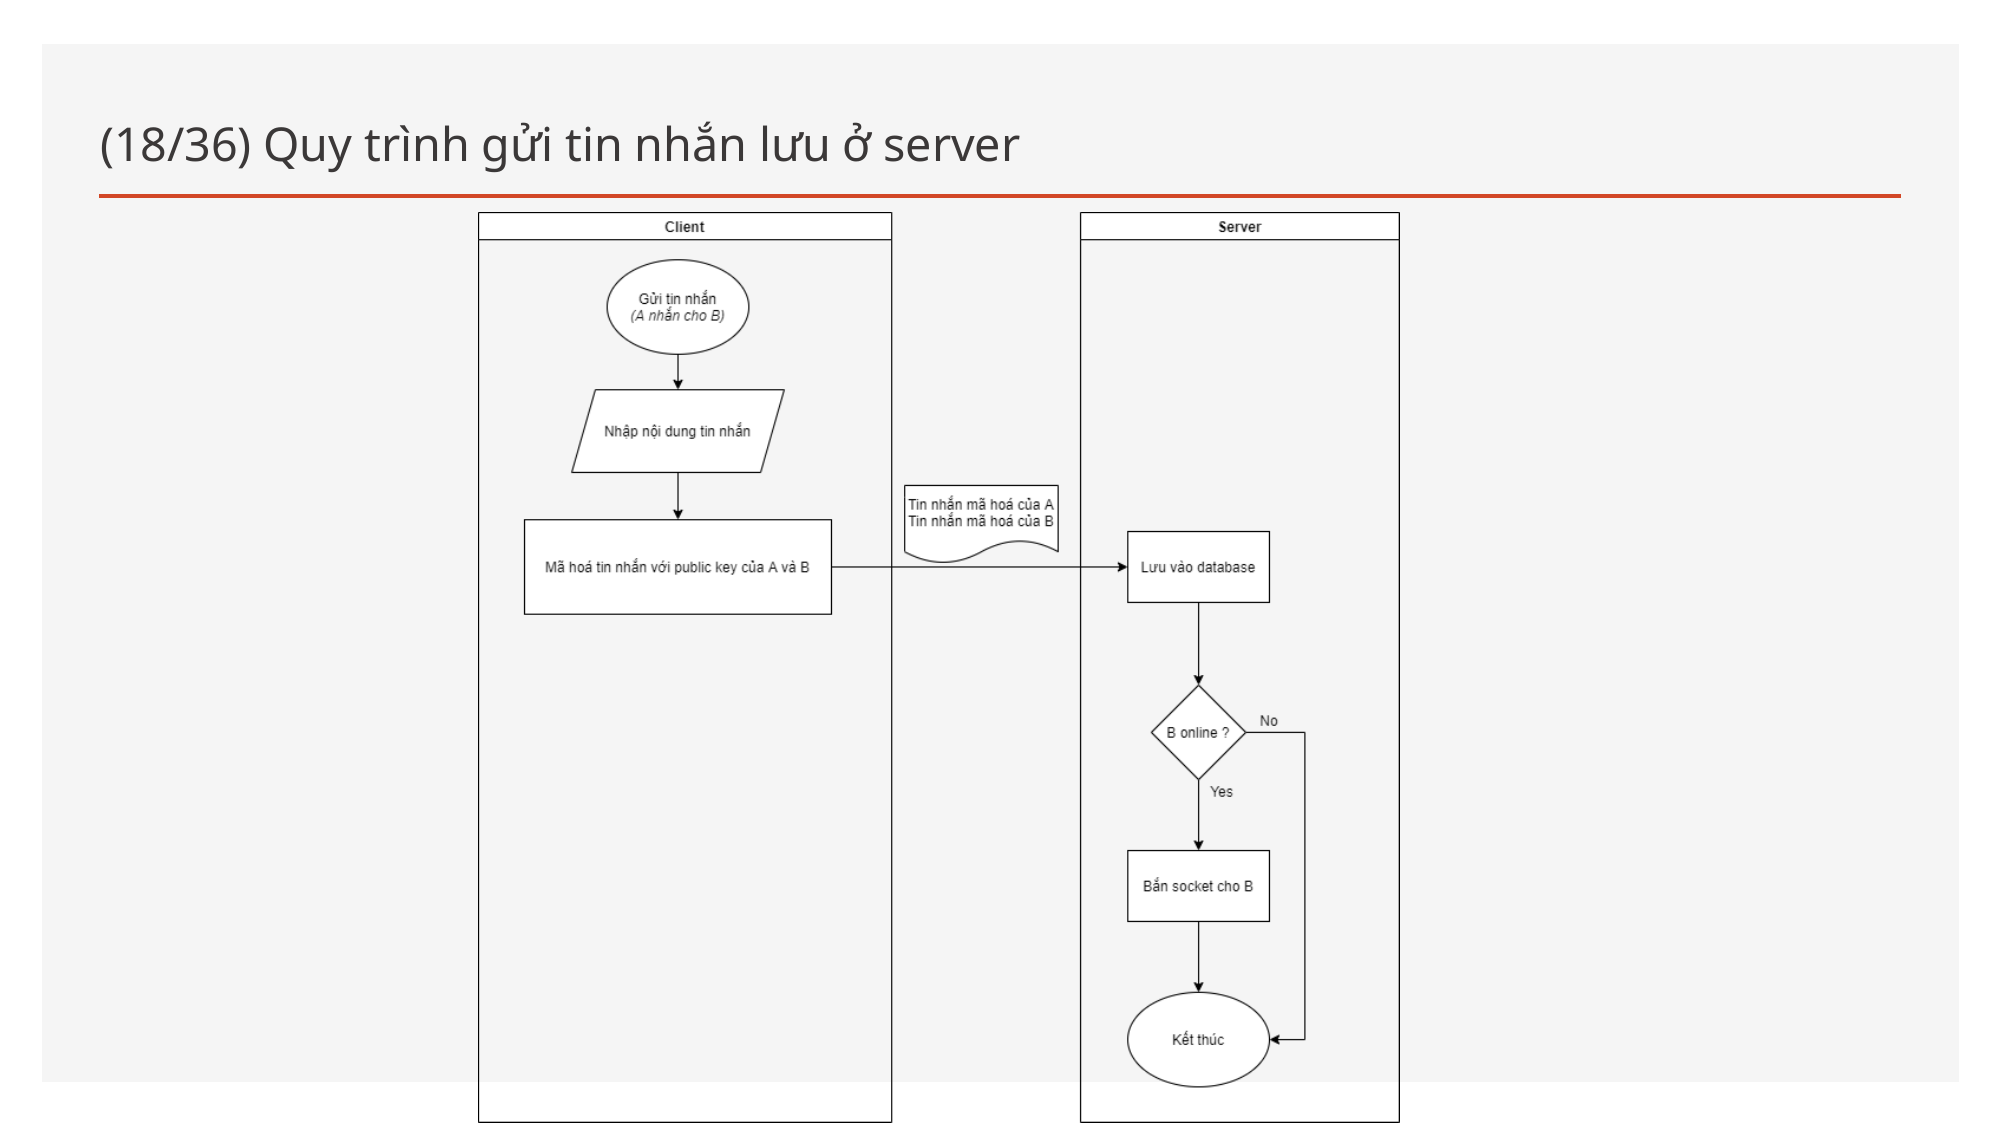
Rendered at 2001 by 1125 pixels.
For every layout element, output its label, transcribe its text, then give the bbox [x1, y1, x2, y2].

picture [478, 213, 1400, 1123]
title (18/36) Quy trình gửi tin nhắn lưu ở server [85, 73, 1214, 179]
